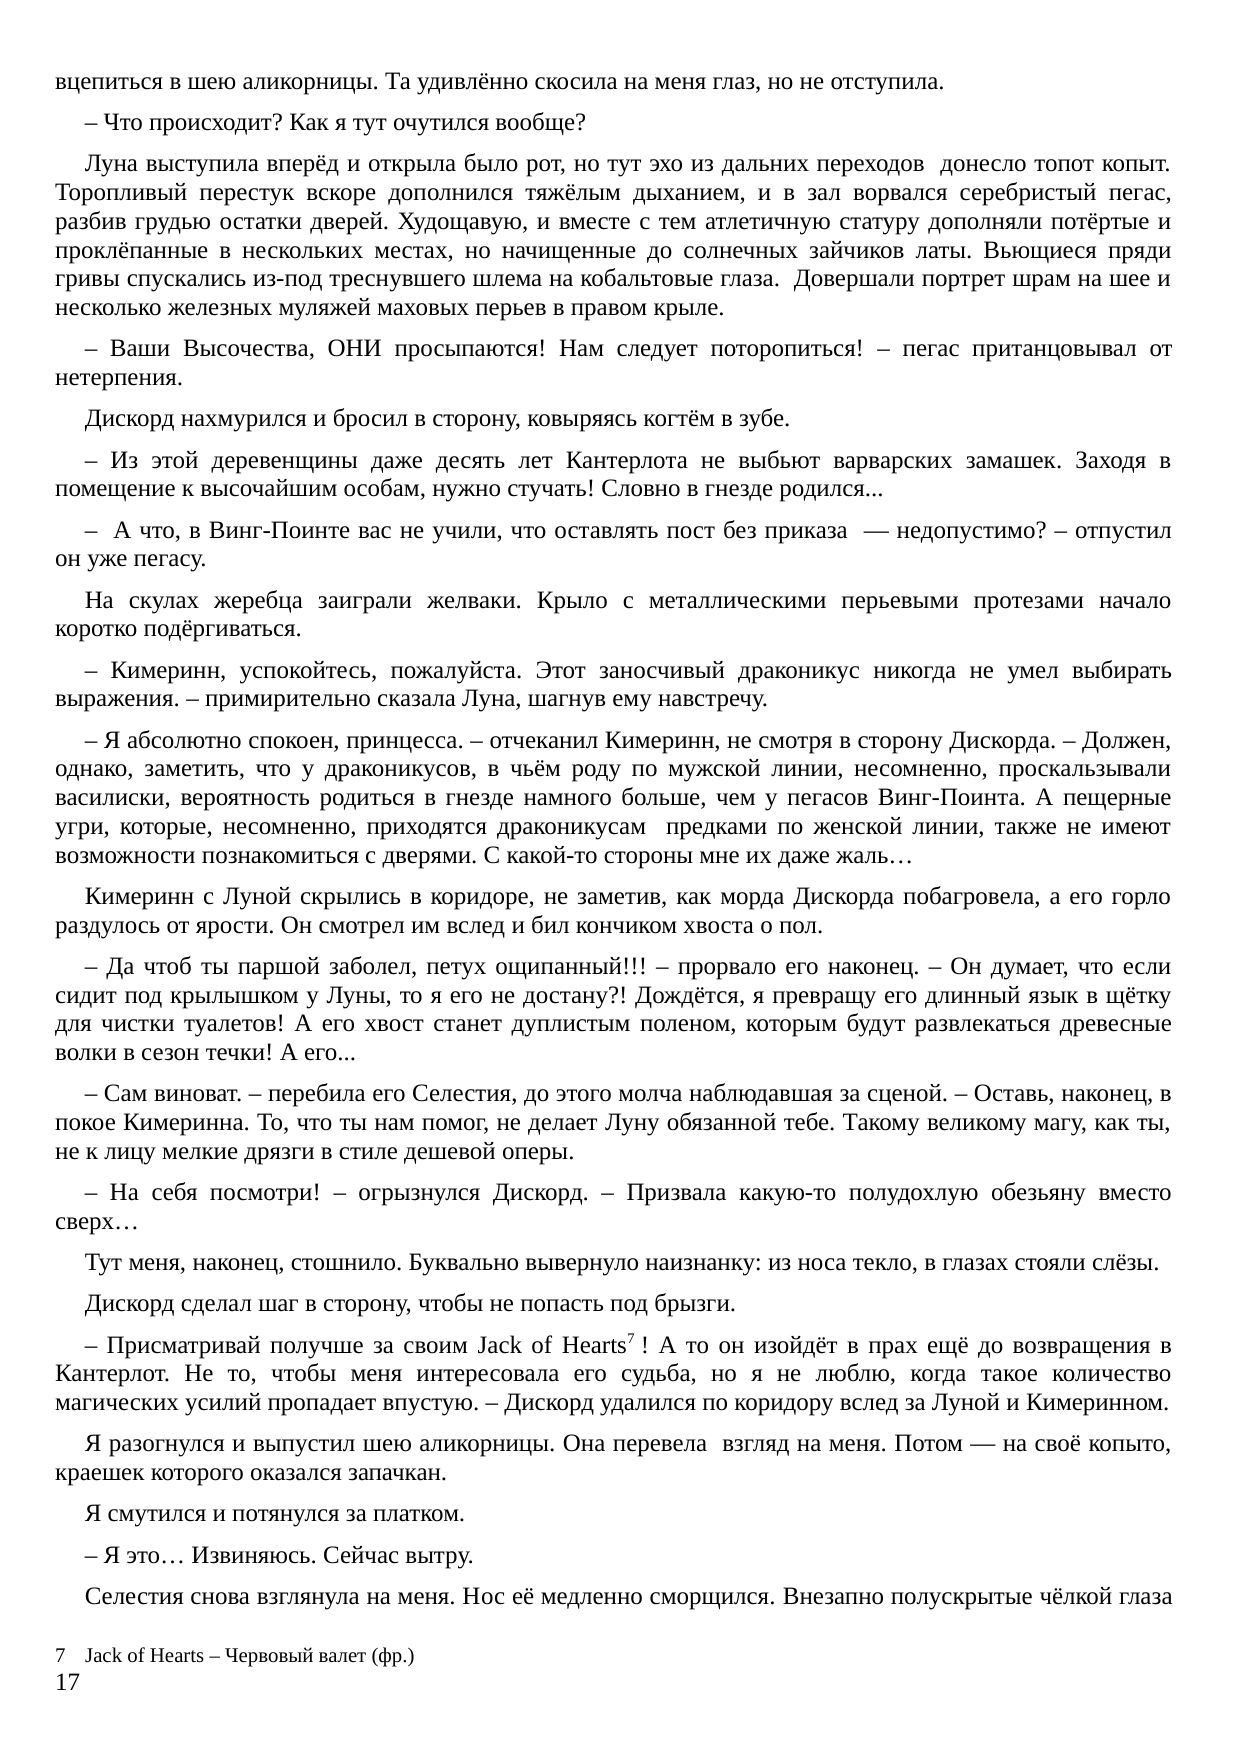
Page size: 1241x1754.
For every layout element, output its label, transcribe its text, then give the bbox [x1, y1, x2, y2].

text – Я это… Извиняюсь. Сейчас вытру. [55, 1540, 1173, 1568]
text Я смутился и потянулся за платком. [55, 1498, 1173, 1527]
text – Присматривай получше за своим Jack of Hearts ! А то он изойдёт в прах ещё до возвращения в Кантерлот. Не то, чтобы меня интересовала его судьба, но я не люблю, когда такое количество магических усилий пропадает впустую. – Дискорд удалился по коридору вслед за Луной и Кимеринном. [55, 1330, 1173, 1416]
text – Что происходит? Как я тут очутился вообще? [55, 107, 1173, 136]
text Селестия снова взглянула на меня. Нос её медленно сморщился. Внезапно полускрытые чёлкой глаза [55, 1581, 1173, 1610]
text – Из этой деревенщины даже десять лет Кантерлота не выбьют варварских замашек. Заходя в помещение к высочайшим особам, нужно стучать! Словно в гнезде родился... [55, 445, 1173, 502]
text – Сам виноват. – перебила его Селестия, до этого молча наблюдавшая за сценой. – Оставь, наконец, в покое Кимеринна. То, что ты нам помог, не делает Луну обязанной тебе. Такому великому магу, как ты, не к лицу мелкие дрязги в стиле дешевой оперы. [55, 1078, 1173, 1165]
text Я разогнулся и выпустил шею аликорницы. Она перевела взгляд на меня. Потом — на своё копыто, краешек которого оказался запачкан. [55, 1428, 1173, 1486]
text Тут меня, наконец, стошнило. Буквально вывернуло наизнанку: из носа текло, в глазах стояли слёзы. [55, 1247, 1173, 1276]
text Jack of Hearts – Червовый валет (фр.) [55, 1642, 1173, 1667]
text вцепиться в шею аликорницы. Та удивлённо скосила на меня глаз, но не отступила. [55, 66, 1173, 95]
text На скулах жеребца заиграли желваки. Крыло с металлическими перьевыми протезами начало коротко подёргиваться. [55, 585, 1173, 642]
text – Да чтоб ты паршой заболел, петух ощипанный!!! – прорвало его наконец. – Он думает, что если сидит под крылышком у Луны, то я его не достану?! Дождётся, я превращу его длинный язык в щётку для чистки туалетов! А его хвост станет дуплистым поленом, которым будут развлекаться древесные волки в сезон течки! А его... [55, 951, 1173, 1066]
text – На себя посмотри! – огрызнулся Дискорд. – Призвала какую-то полудохлую обезьяну вместо сверх… [55, 1177, 1173, 1235]
text – Кимеринн, успокойтесь, пожалуйста. Этот заносчивый драконикус никогда не умел выбирать выражения. – примирительно сказала Луна, шагнув ему навстречу. [55, 655, 1173, 712]
text – Я абсолютно спокоен, принцесса. – отчеканил Кимеринн, не смотря в сторону Дискорда. – Должен, однако, заметить, что у драконикусов, в чьём роду по мужской линии, несомненно, проскальзывали василиски, вероятность родиться в гнезде намного больше, чем у пегасов Винг-Поинта. А пещерные угри, которые, несомненно, приходятся драконикусам предками по женской линии, также не имеют возможности познакомиться с дверями. С какой-то стороны мне их даже жаль… [55, 725, 1173, 868]
text – А что, в Винг-Поинте вас не учили, что оставлять пост без приказа — недопустимо? – отпустил он уже пегасу. [55, 515, 1173, 572]
text Дискорд сделал шаг в сторону, чтобы не попасть под брызги. [55, 1288, 1173, 1317]
text Кимеринн с Луной скрылись в коридоре, не заметив, как морда Дискорда побагровела, а его горло раздулось от ярости. Он смотрел им вслед и бил кончиком хвоста о пол. [55, 881, 1173, 938]
text – Ваши Высочества, ОНИ просыпаются! Нам следует поторопиться! – пегас пританцовывал от нетерпения. [55, 333, 1173, 391]
text Луна выступила вперёд и открыла было рот, но тут эхо из дальних переходов донесло топот копыт. Торопливый перестук вскоре дополнился тяжёлым дыханием, и в зал ворвался серебристый пегас, разбив грудью остатки дверей. Худощавую, и вместе с тем атлетичную статуру дополняли потёртые и проклёпанные в нескольких местах, но начищенные до солнечных зайчиков латы. Вьющиеся пряди гривы спускались из-под треснувшего шлема на кобальтовые глаза. Довершали портрет шрам на шее и несколько железных муляжей маховых перьев в правом крыле. [55, 148, 1173, 321]
text Дискорд нахмурился и бросил в сторону, ковыряясь когтём в зубе. [55, 403, 1173, 432]
